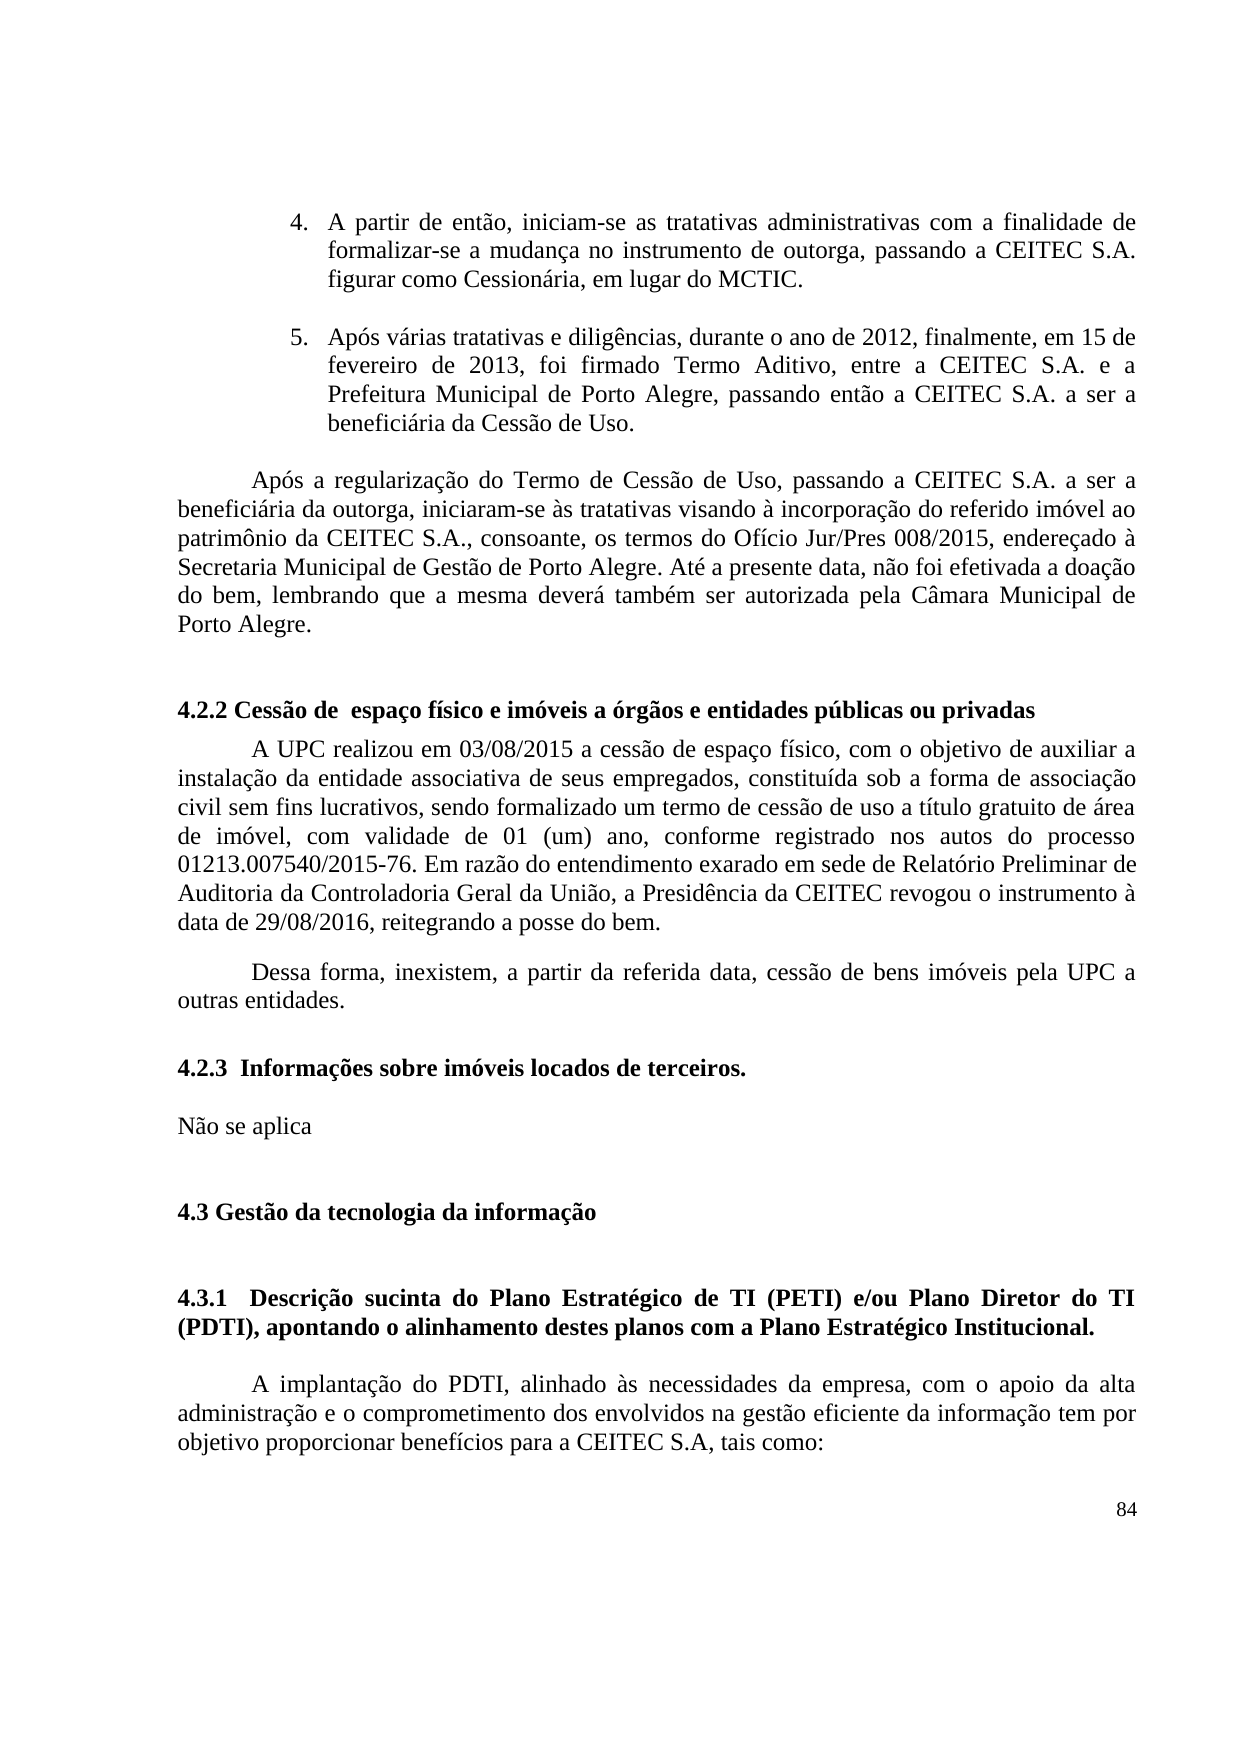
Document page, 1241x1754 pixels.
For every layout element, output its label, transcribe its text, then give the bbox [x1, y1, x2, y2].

text Não se aplica [177, 1111, 1137, 1139]
text A UPC realizou em 03/08/2015 a cessão de espaço físico, com o objetivo de auxiliar a instalação da entidade associativa de seus empregados, constituída sob a forma de associação civil sem fins lucrativos, sendo formalizado um termo de cessão de uso a título gratuito de área de imóvel, com validade de 01 (um) ano, conforme registrado nos autos do processo 01213.007540/2015-76. Em razão do entendimento exarado em sede de Relatório Preliminar de Auditoria da Controladoria Geral da União, a Presidência da CEITEC revogou o instrumento à data de 29/08/2016, reitegrando a posse do bem. [177, 734, 1137, 936]
text 4.3.1 Descrição sucinta do Plano Estratégico de TI (PETI) e/ou Plano Diretor do TI (PDTI), apontando o alinhamento destes planos com a Plano Estratégico Institucional. [177, 1283, 1137, 1341]
text Dessa forma, inexistem, a partir da referida data, cessão de bens imóveis pela UPC a outras entidades. [177, 957, 1137, 1014]
text 4.2.3 Informações sobre imóveis locados de terceiros. [177, 1053, 1137, 1082]
text Após a regularização do Termo de Cessão de Uso, passando a CEITEC S.A. a ser a beneficiária da outorga, iniciaram-se às tratativas visando à incorporação do referido imóvel ao patrimônio da CEITEC S.A., consoante, os termos do Ofício Jur/Pres 008/2015, endereçado à Secretaria Municipal de Gestão de Porto Alegre. Até a presente data, não foi efetivada a doação do bem, lembrando que a mesma deverá também ser autorizada pela Câmara Municipal de Porto Alegre. [177, 465, 1137, 638]
text 4.2.2 Cessão de espaço físico e imóveis a órgãos e entidades públicas ou privadas [177, 695, 1137, 724]
list Após várias tratativas e diligências, durante o ano de 2012, finalmente, em 15 de fevereiro de 2013, foi firmado Termo Aditivo, entre a CEITEC S.A. e a Prefeitura Municipal de Porto Alegre, passando então a CEITEC S.A. a ser a beneficiária da Cessão de Uso. [290, 322, 1137, 437]
text 4.3 Gestão da tecnologia da informação [177, 1197, 1137, 1226]
text A implantação do PDTI, alinhado às necessidades da empresa, com o apoio da alta administração e o comprometimento dos envolvidos na gestão eficiente da informação tem por objetivo proporcionar benefícios para a CEITEC S.A, tais como: [177, 1369, 1137, 1456]
list A partir de então, iniciam-se as tratativas administrativas com a finalidade de formalizar-se a mudança no instrumento de outorga, passando a CEITEC S.A. figurar como Cessionária, em lugar do MCTIC. [290, 207, 1137, 293]
